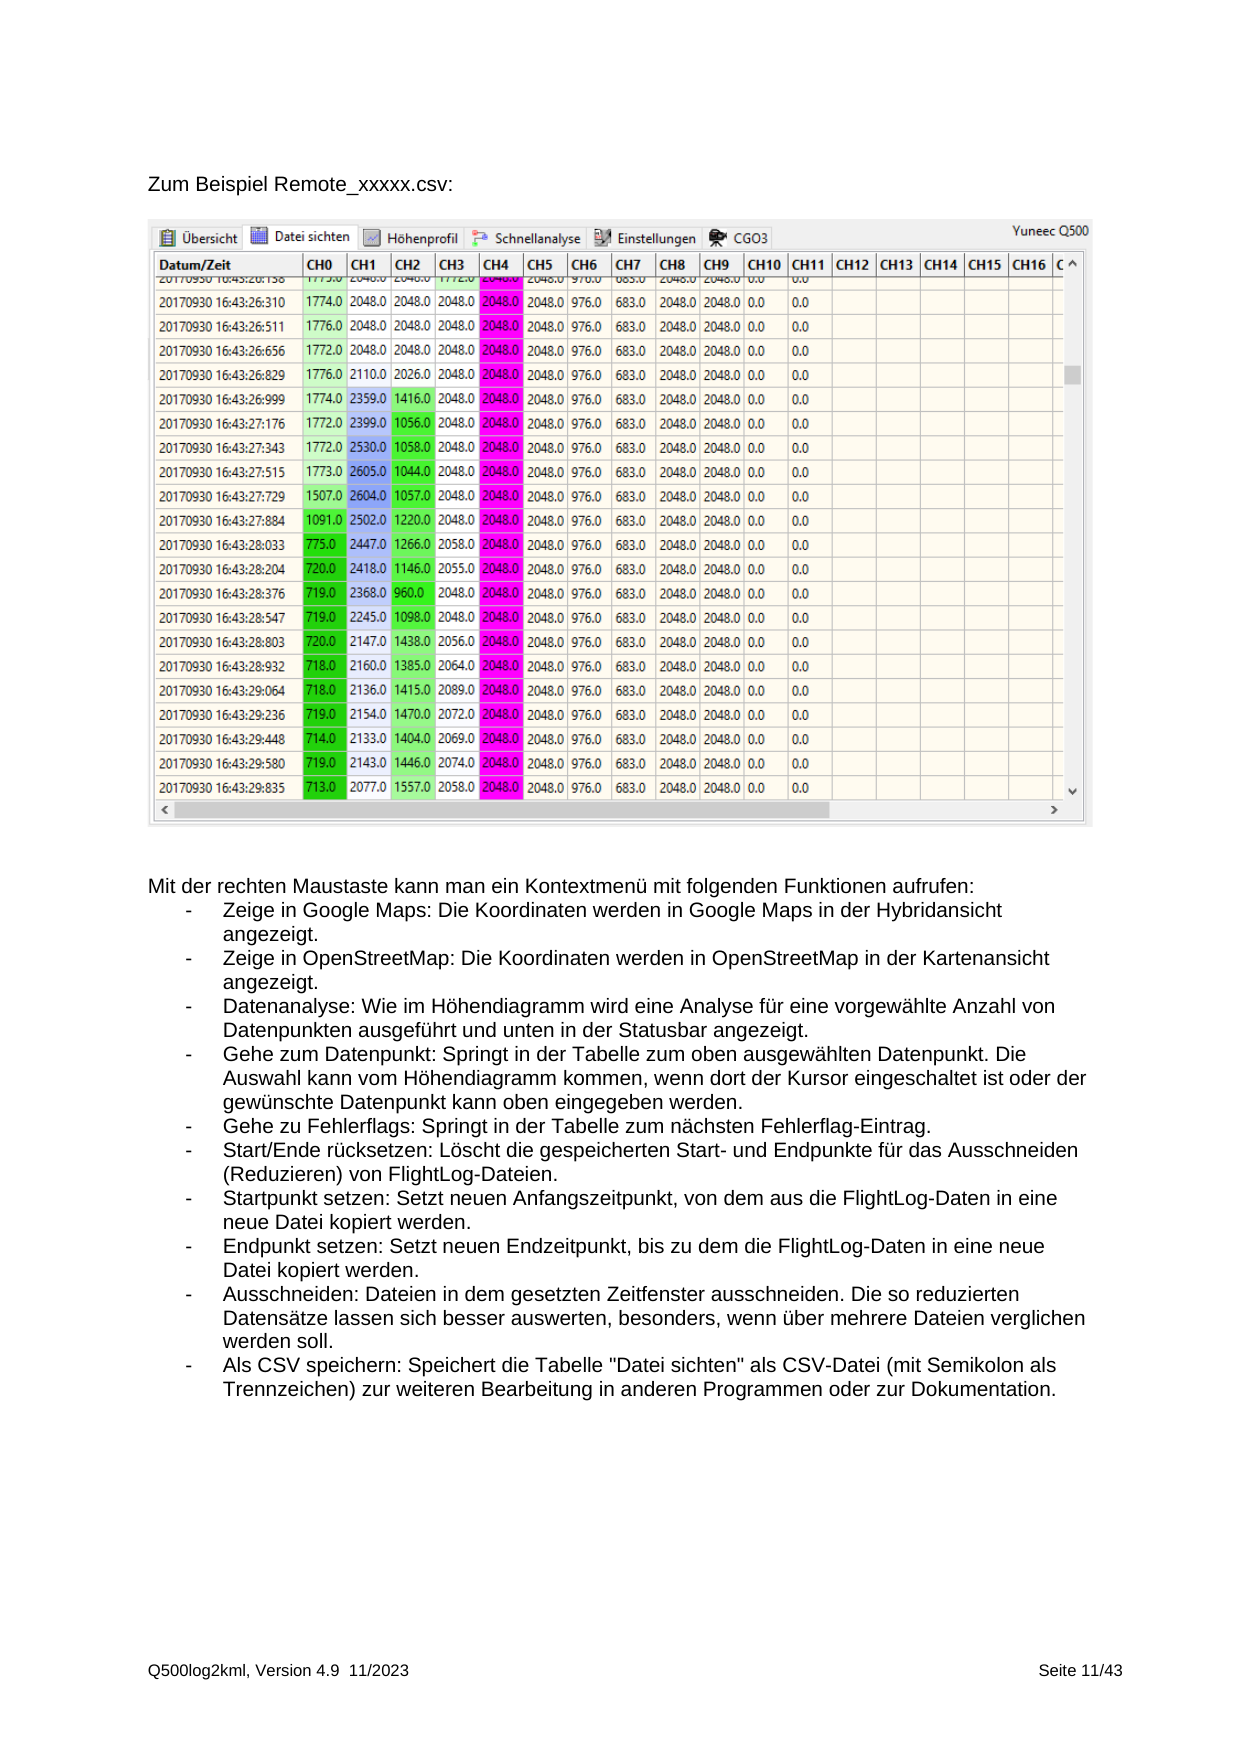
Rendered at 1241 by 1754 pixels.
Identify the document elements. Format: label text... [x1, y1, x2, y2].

list Startpunkt setzen: Setzt neuen Anfangszeitpunkt, von dem aus die FlightLog-Daten in eine neue Datei kopiert werden. [185, 1186, 1093, 1233]
list Ausschneiden: Dateien in dem gesetzten Zeitfenster ausschneiden. Die so reduzierten Datensätze lassen sich besser auswerten, besonders, wenn über mehrere Dateien verglichen werden soll. [185, 1281, 1093, 1353]
list Zeige in OpenStreetMap: Die Koordinaten werden in OpenStreetMap in der Kartenansicht angezeigt. [185, 946, 1093, 994]
list Gehe zum Datenpunkt: Springt in der Tabelle zum oben ausgewählten Datenpunkt. Die Auswahl kann vom Höhendiagramm kommen, wenn dort der Kursor eingeschaltet ist oder der gewünschte Datenpunkt kann oben eingegeben werden. [185, 1042, 1093, 1114]
list Zeige in Google Maps: Die Koordinaten werden in Google Maps in der Hybridansicht angezeigt. [185, 898, 1093, 946]
list Datenanalyse: Wie im Höhendiagramm wird eine Analyse für eine vorgewählte Anzahl von Datenpunkten ausgeführt und unten in der Statusbar angezeigt. [185, 994, 1093, 1042]
picture [147, 219, 1093, 827]
text Mit der rechten Maustaste kann man ein Kontextmenü mit folgenden Funktionen aufrufen: [148, 874, 1093, 898]
text Zum Beispiel Remote_xxxxx.csv: [148, 172, 1093, 196]
list Endpunkt setzen: Setzt neuen Endzeitpunkt, bis zu dem die FlightLog-Daten in eine neue Datei kopiert werden. [185, 1233, 1093, 1281]
list Als CSV speichern: Speichert die Tabelle "Datei sichten" als CSV-Datei (mit Semikolon als Trennzeichen) zur weiteren Bearbeitung in anderen Programmen oder zur Dokumentation. [185, 1353, 1093, 1401]
list Start/Ende rücksetzen: Löscht die gespeicherten Start- und Endpunkte für das Ausschneiden (Reduzieren) von FlightLog-Dateien. [185, 1138, 1093, 1186]
list Gehe zu Fehlerflags: Springt in der Tabelle zum nächsten Fehlerflag-Eintrag. [185, 1114, 1093, 1138]
